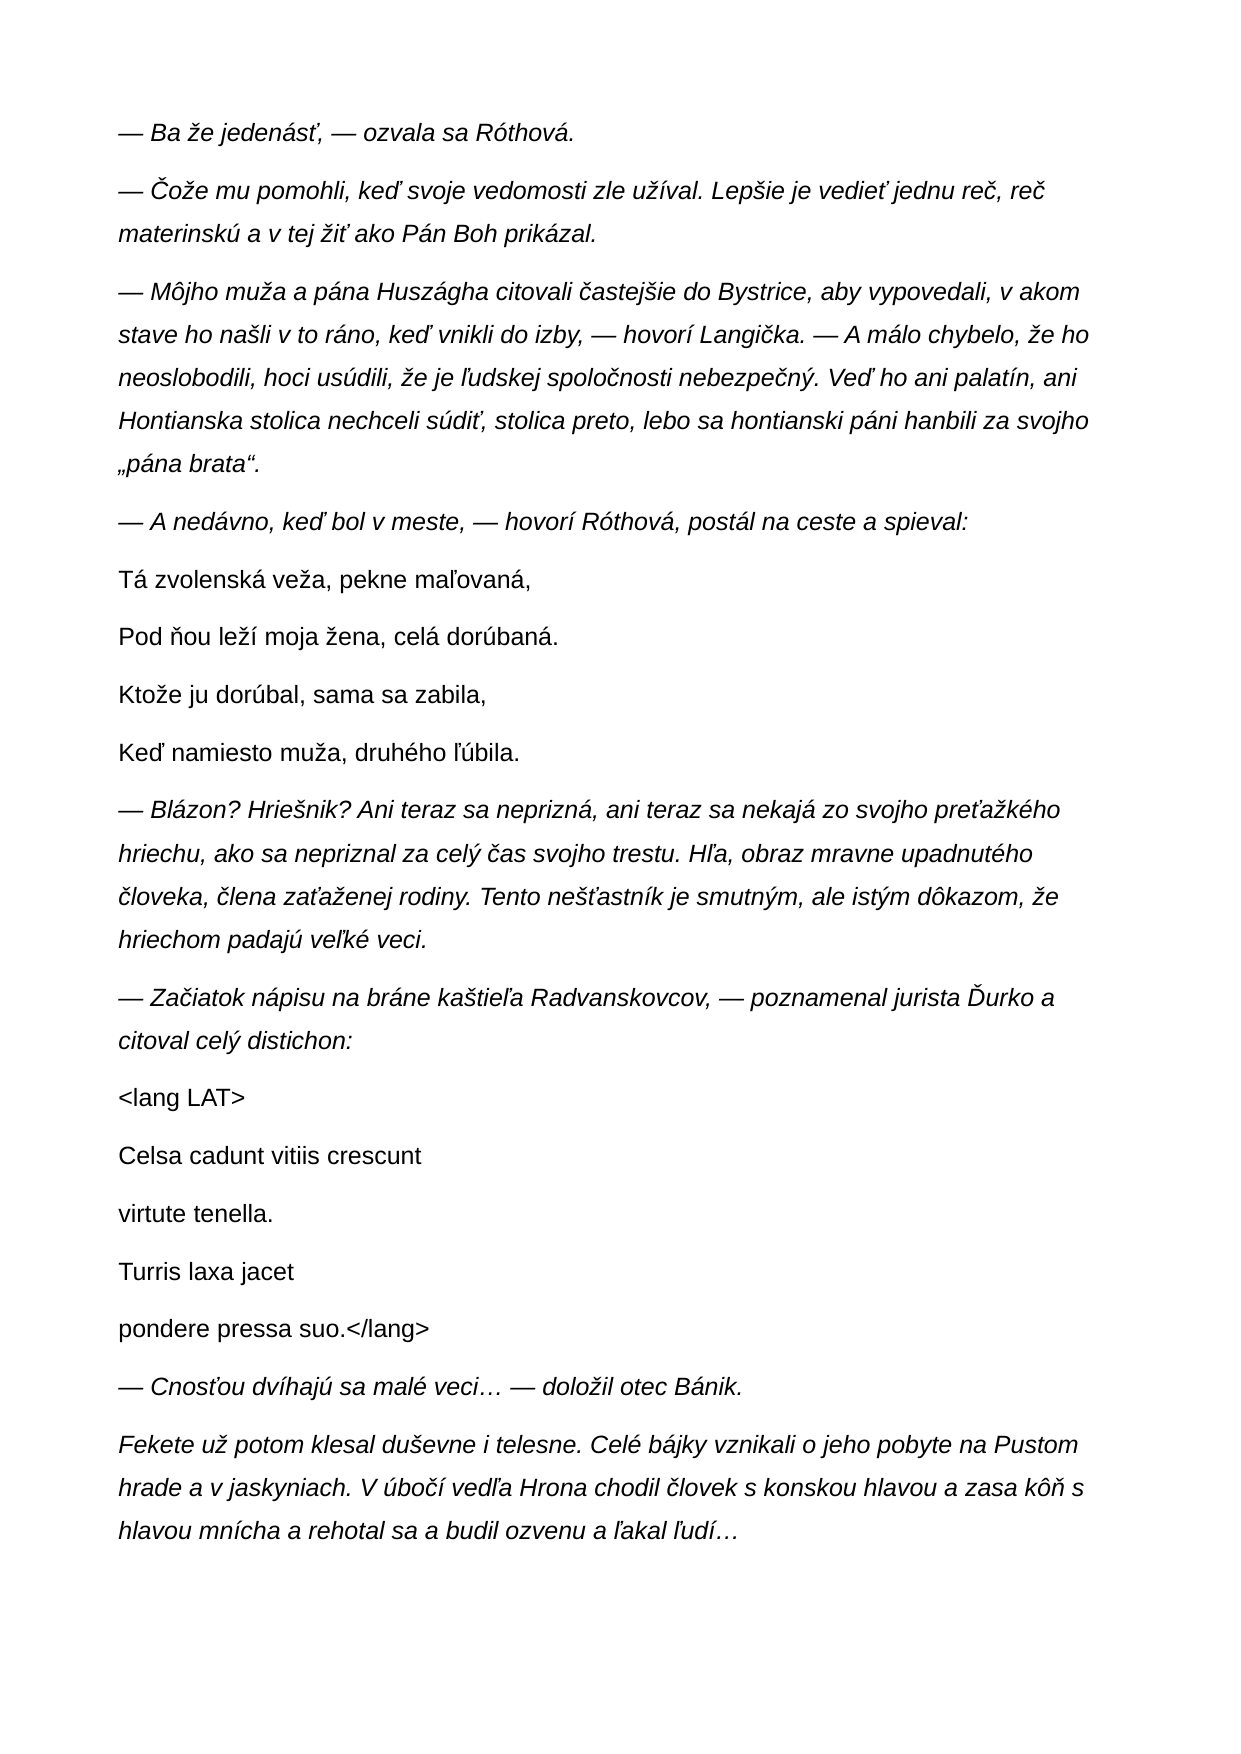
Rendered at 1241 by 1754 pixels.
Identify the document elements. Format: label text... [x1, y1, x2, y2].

text — Ba že jedenásť, — ozvala sa Róthová. [118, 118, 1122, 147]
text virtute tenella. [118, 1199, 1122, 1227]
text pondere pressa suo.</lang> [118, 1314, 1122, 1343]
text Ktože ju dorúbal, sama sa zabila, [118, 680, 1122, 709]
text — Blázon? Hriešnik? Ani teraz sa neprizná, ani teraz sa nekajá zo svojho preťažkého hriechu, ako sa nepriznal za celý čas svojho trestu. Hľa, obraz mravne upadnutého človeka, člena zaťaženej rodiny. Tento nešťastník je smutným, ale istým dôkazom, že hriechom padajú veľké veci. [118, 795, 1122, 953]
text — Začiatok nápisu na bráne kaštieľa Radvanskovcov, — poznamenal jurista Ďurko a citoval celý distichon: [118, 982, 1122, 1054]
text Tá zvolenská veža, pekne maľovaná, [118, 564, 1122, 593]
text Fekete už potom klesal duševne i telesne. Celé bájky vznikali o jeho pobyte na Pustom hrade a v jaskyniach. V úbočí vedľa Hrona chodil človek s konskou hlavou a zasa kôň s hlavou mnícha a rehotal sa a budil ozvenu a ľakal ľudí… [118, 1429, 1122, 1544]
text Celsa cadunt vitiis crescunt [118, 1141, 1122, 1170]
text <lang LAT> [118, 1083, 1122, 1112]
text Turris laxa jacet [118, 1256, 1122, 1285]
text — Čože mu pomohli, keď svoje vedomosti zle užíval. Lepšie je vedieť jednu reč, reč materinskú a v tej žiť ako Pán Boh prikázal. [118, 176, 1122, 248]
text Pod ňou leží moja žena, celá dorúbaná. [118, 622, 1122, 651]
text — Môjho muža a pána Huszágha citovali častejšie do Bystrice, aby vypovedali, v akom stave ho našli v to ráno, keď vnikli do izby, — hovorí Langička. — A málo chybelo, že ho neoslobodili, hoci usúdili, že je ľudskej spoločnosti nebezpečný. Veď ho ani palatín, ani Hontianska stolica nechceli súdiť, stolica preto, lebo sa hontianski páni hanbili za svojho „pána brata“. [118, 277, 1122, 478]
text — Cnosťou dvíhajú sa malé veci… — doložil otec Bánik. [118, 1372, 1122, 1401]
text Keď namiesto muža, druhého ľúbila. [118, 738, 1122, 766]
text — A nedávno, keď bol v meste, — hovorí Róthová, postál na ceste a spieval: [118, 507, 1122, 536]
